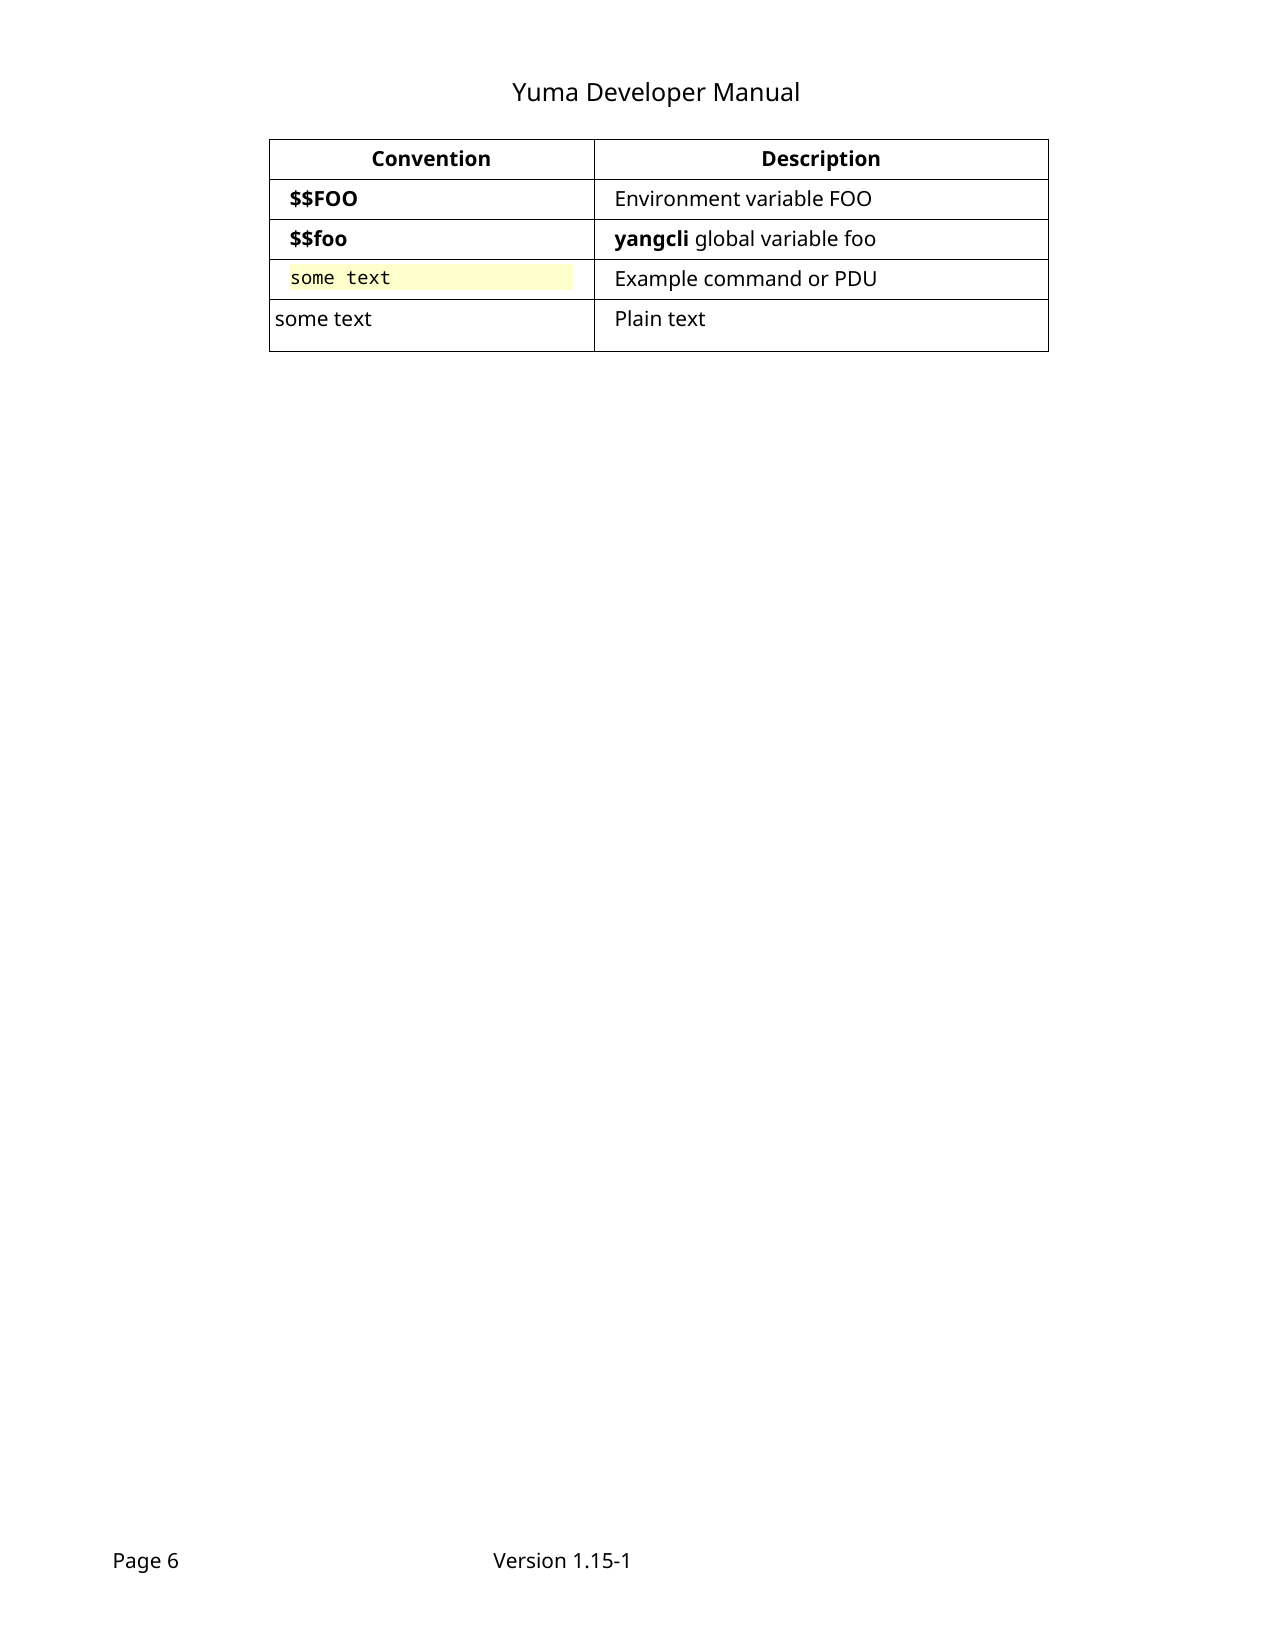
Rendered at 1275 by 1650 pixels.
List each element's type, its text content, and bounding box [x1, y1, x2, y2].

table_cell some text [270, 260, 594, 298]
table_header Description [595, 140, 1048, 178]
table_cell $$FOO [270, 180, 594, 218]
table_cell $$foo [270, 220, 594, 258]
table_cell Example command or PDU [595, 260, 1048, 298]
table_cell yangcli global variable foo [595, 220, 1048, 258]
table_cell Plain text [595, 300, 1048, 351]
table_header Convention [270, 140, 594, 178]
table_cell Environment variable FOO [595, 180, 1048, 218]
table_cell some text [270, 300, 594, 351]
